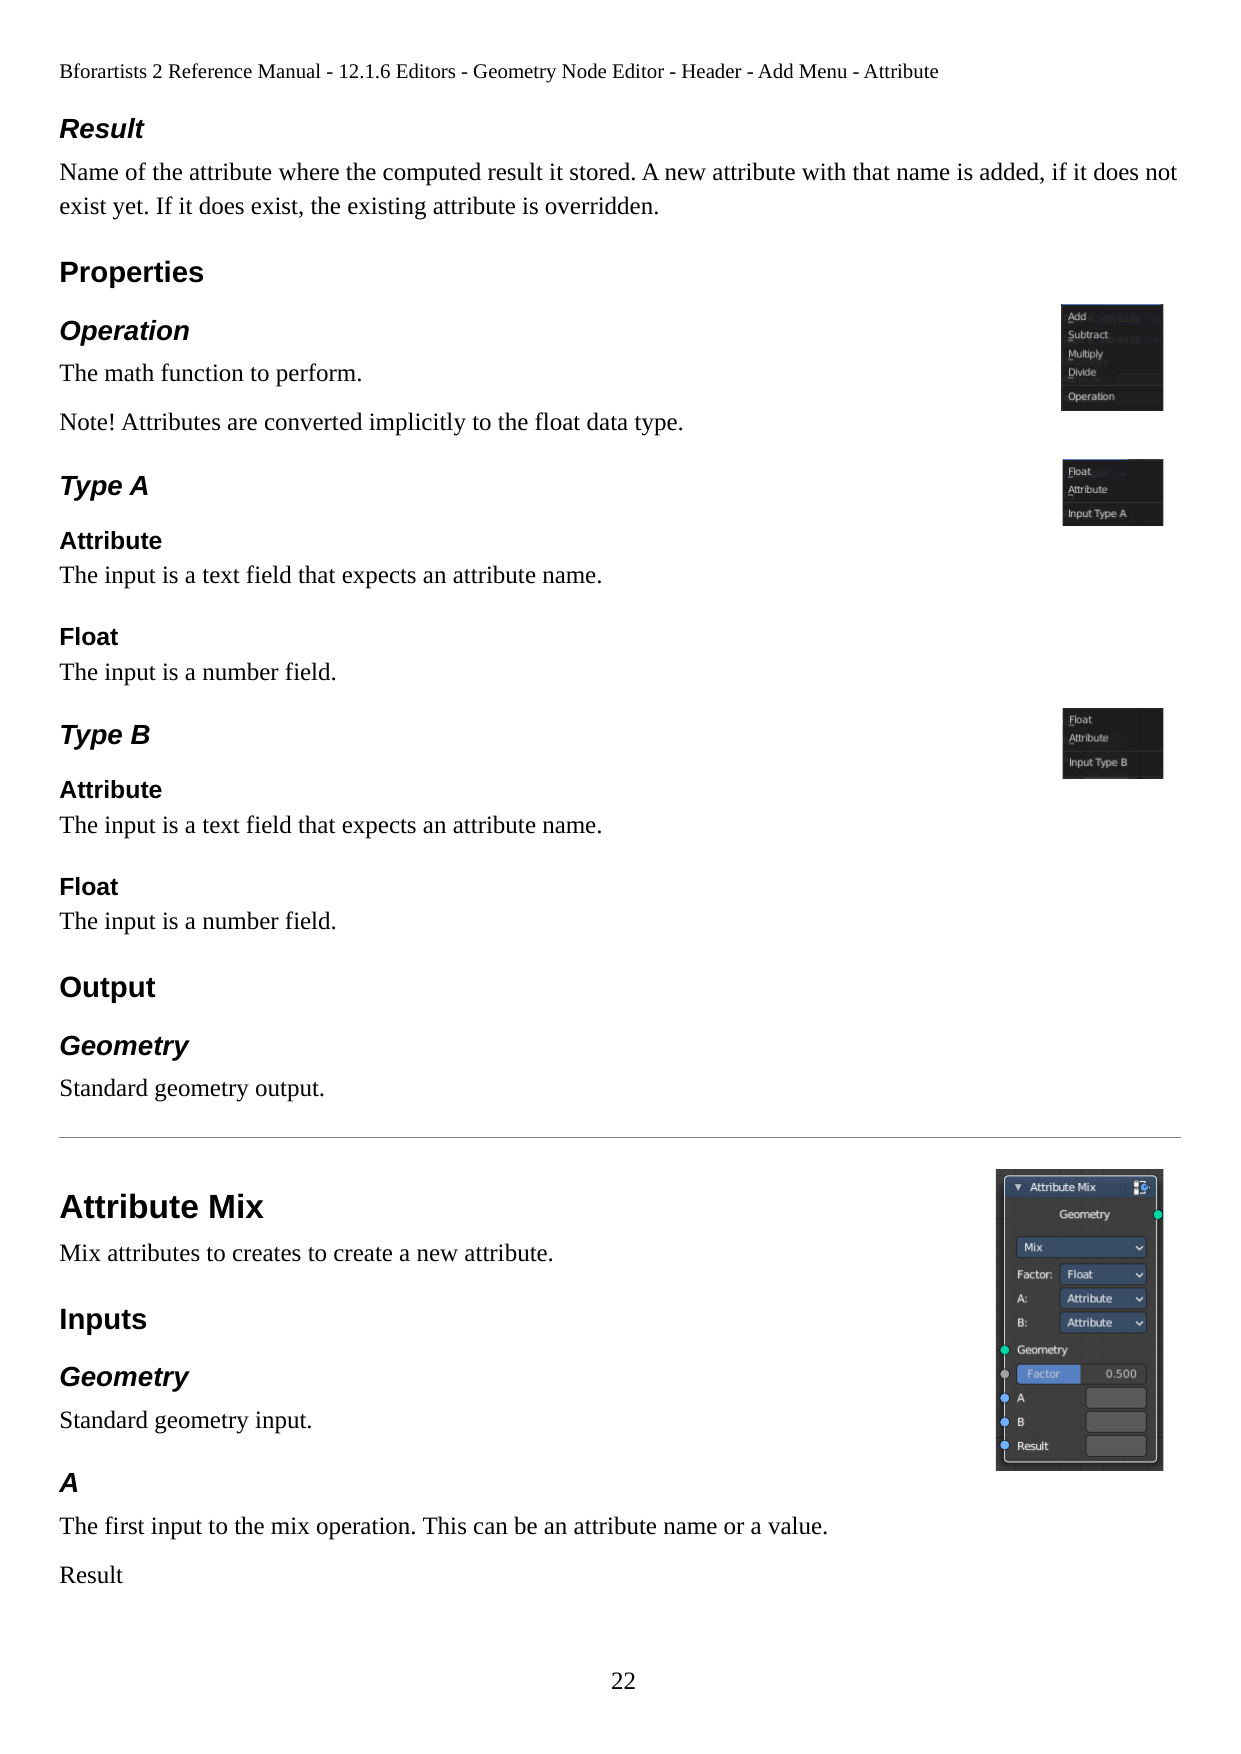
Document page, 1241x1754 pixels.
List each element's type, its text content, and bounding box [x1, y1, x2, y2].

text [1164, 1405, 1181, 1434]
subtitle Result [59, 113, 1181, 144]
subtitle [1164, 718, 1181, 750]
picture [1061, 304, 1164, 411]
text The input is a text field that expects an attribute name. [59, 810, 1181, 839]
subtitle Float [59, 622, 1181, 651]
subtitle Attribute Mix [59, 1187, 995, 1226]
subtitle Attribute [59, 775, 1181, 804]
text Note! Attributes are converted implicitly to the float data type. [59, 407, 1181, 436]
subtitle A [59, 1467, 1181, 1499]
subtitle [1164, 1361, 1181, 1393]
subtitle Float [59, 872, 1181, 900]
subtitle [1164, 469, 1181, 501]
subtitle Output [59, 970, 1181, 1004]
text Result [59, 1560, 1181, 1589]
subtitle [1164, 314, 1181, 346]
subtitle Geometry [59, 1029, 1181, 1061]
subtitle [1164, 1187, 1181, 1226]
picture [1062, 708, 1164, 779]
subtitle Inputs [59, 1302, 995, 1336]
text Mix attributes to creates to create a new attribute. [59, 1238, 995, 1267]
subtitle Geometry [59, 1361, 995, 1393]
subtitle Attribute [59, 526, 1181, 554]
picture [1062, 459, 1164, 526]
text The first input to the mix operation. This can be an attribute name or a value. [59, 1511, 1181, 1540]
picture [995, 1169, 1164, 1471]
text The math function to perform. [59, 358, 1061, 387]
text The input is a number field. [59, 906, 1181, 935]
text Name of the attribute where the computed result it stored. A new attribute with that name is added, if it does not exist yet. If it does exist, the existing attribute is overridden. [59, 157, 1181, 220]
text Standard geometry output. [59, 1073, 1181, 1102]
subtitle Properties [59, 255, 1181, 289]
text Standard geometry input. [59, 1405, 995, 1434]
text The input is a number field. [59, 657, 1181, 686]
subtitle Type A [59, 469, 1062, 501]
subtitle Operation [59, 314, 1061, 346]
text The input is a text field that expects an attribute name. [59, 561, 1181, 589]
subtitle Type B [59, 718, 1062, 750]
subtitle [1164, 1302, 1181, 1336]
